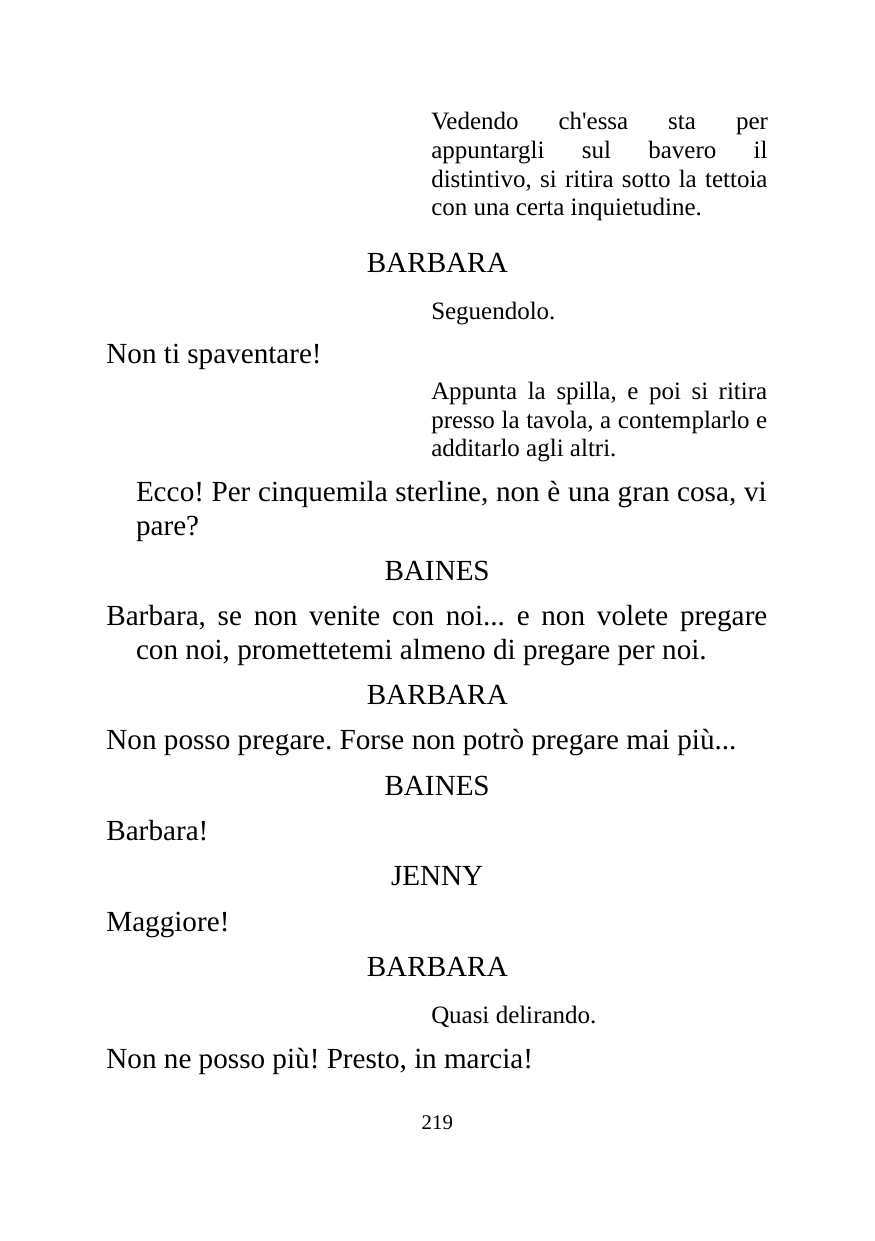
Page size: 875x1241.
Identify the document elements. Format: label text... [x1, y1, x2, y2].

text BARBARA [106, 949, 768, 982]
text Ecco! Per cinquemila sterline, non è una gran cosa, vi pare? [136, 474, 768, 541]
text Non ne posso più! Presto, in marcia! [106, 1041, 768, 1074]
text Barbara! [106, 813, 768, 847]
text Quasi delirando. [431, 1000, 768, 1029]
text Barbara, se non venite con noi... e non volete pregare con noi, promettetemi almeno di pregare per noi. [106, 598, 768, 665]
text Non ti spaventare! [106, 337, 768, 370]
text BARBARA [106, 677, 768, 711]
text BARBARA [106, 245, 768, 278]
text BAINES [106, 553, 768, 586]
text Seguendolo. [431, 296, 768, 325]
text Non posso pregare. Forse non potrò pregare mai più... [106, 722, 768, 756]
text BAINES [106, 768, 768, 801]
text Appunta la spilla, e poi si ritira presso la tavola, a contemplarlo e additarlo agli altri. [431, 376, 768, 462]
text Maggiore! [106, 904, 768, 937]
text JENNY [106, 858, 768, 892]
text Vedendo ch'essa sta per appuntargli sul bavero il distintivo, si ritira sotto la tettoia con una certa inquietudine. [431, 106, 768, 221]
